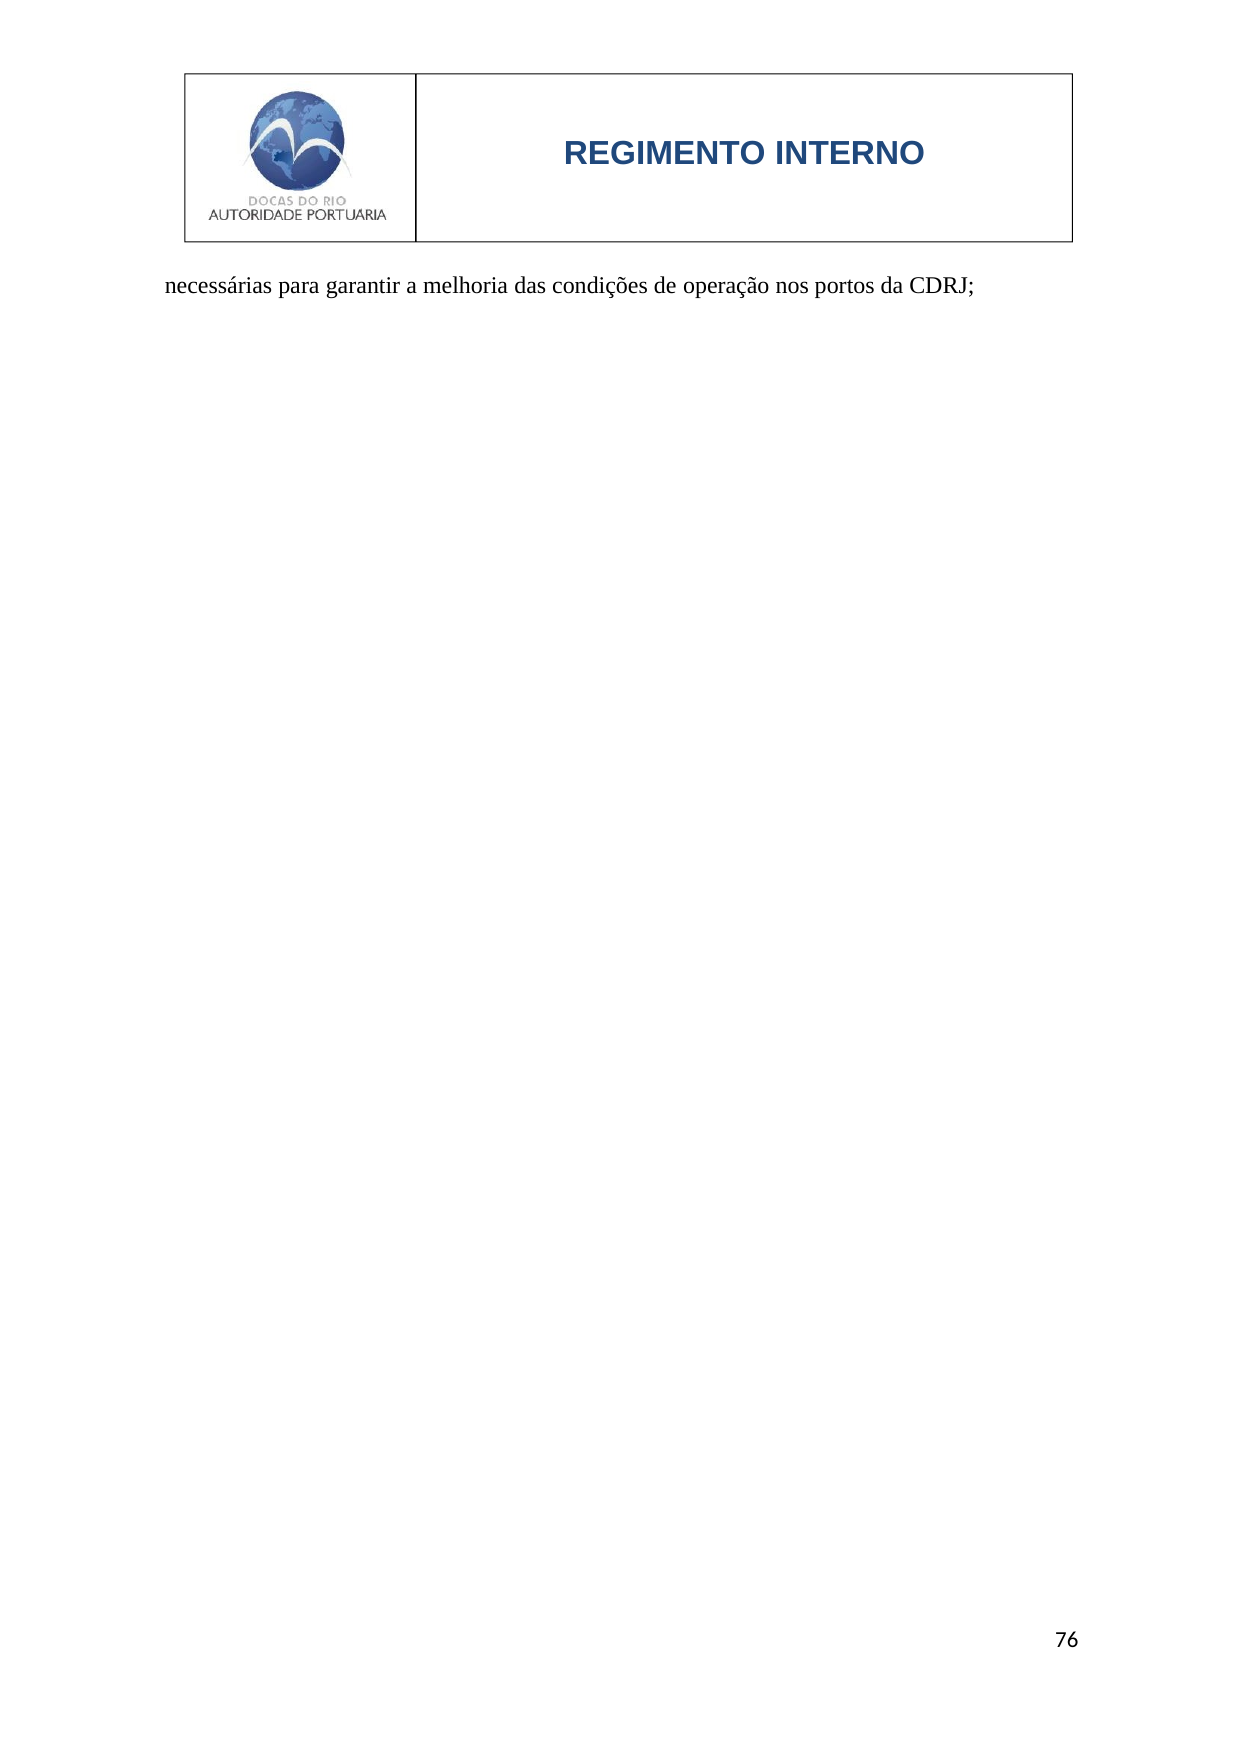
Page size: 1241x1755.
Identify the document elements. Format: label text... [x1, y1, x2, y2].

list necessárias para garantir a melhoria das condições de operação nos portos da CDRJ; [164, 271, 1077, 299]
